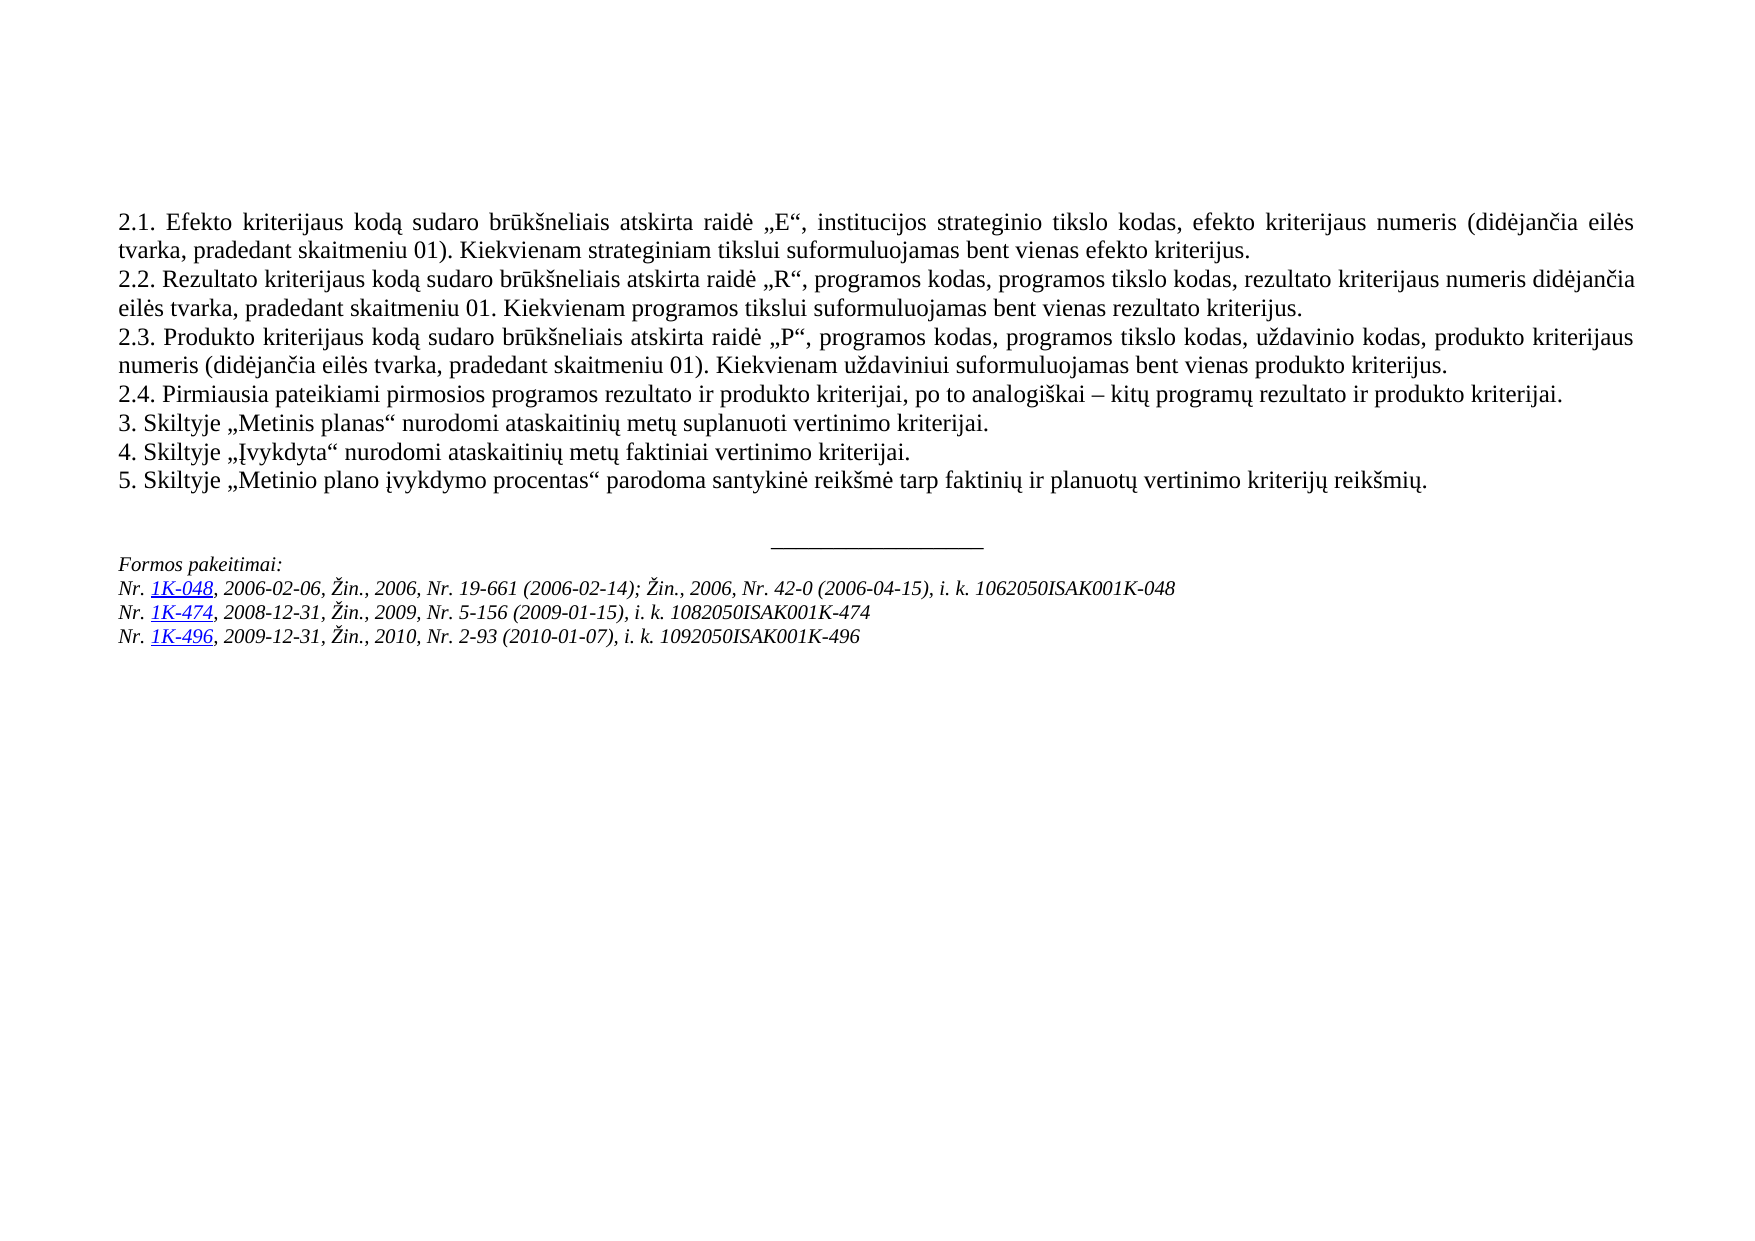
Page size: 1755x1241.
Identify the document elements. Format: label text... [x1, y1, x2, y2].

text _________________ [118, 523, 1636, 552]
text 5. Skiltyje „Metinio plano įvykdymo procentas“ parodoma santykinė reikšmė tarp faktinių ir planuotų vertinimo kriterijų reikšmių. [118, 465, 1636, 494]
text Nr. 1K-496, 2009-12-31, Žin., 2010, Nr. 2-93 (2010-01-07), i. k. 1092050ISAK001K-496 [118, 624, 1636, 648]
text Formos pakeitimai: [118, 552, 1636, 576]
text 4. Skiltyje „Įvykdyta“ nurodomi ataskaitinių metų faktiniai vertinimo kriterijai. [118, 437, 1636, 465]
text Nr. 1K-048, 2006-02-06, Žin., 2006, Nr. 19-661 (2006-02-14); Žin., 2006, Nr. 42-0 (2006-04-15), i. k. 1062050ISAK001K-048 [118, 576, 1636, 600]
text 2.3. Produkto kriterijaus kodą sudaro brūkšneliais atskirta raidė „P“, programos kodas, programos tikslo kodas, uždavinio kodas, produkto kriterijaus numeris (didėjančia eilės tvarka, pradedant skaitmeniu 01). Kiekvienam uždaviniui suformuluojamas bent vienas produkto kriterijus. [118, 322, 1636, 379]
text 2.2. Rezultato kriterijaus kodą sudaro brūkšneliais atskirta raidė „R“, programos kodas, programos tikslo kodas, rezultato kriterijaus numeris didėjančia eilės tvarka, pradedant skaitmeniu 01. Kiekvienam programos tikslui suformuluojamas bent vienas rezultato kriterijus. [118, 264, 1636, 322]
text 3. Skiltyje „Metinis planas“ nurodomi ataskaitinių metų suplanuoti vertinimo kriterijai. [118, 408, 1636, 437]
text 2.4. Pirmiausia pateikiami pirmosios programos rezultato ir produkto kriterijai, po to analogiškai – kitų programų rezultato ir produkto kriterijai. [118, 379, 1636, 408]
text Nr. 1K-474, 2008-12-31, Žin., 2009, Nr. 5-156 (2009-01-15), i. k. 1082050ISAK001K-474 [118, 600, 1636, 624]
text 2.1. Efekto kriterijaus kodą sudaro brūkšneliais atskirta raidė „E“, institucijos strateginio tikslo kodas, efekto kriterijaus numeris (didėjančia eilės tvarka, pradedant skaitmeniu 01). Kiekvienam strateginiam tikslui suformuluojamas bent vienas efekto kriterijus. [118, 207, 1636, 264]
